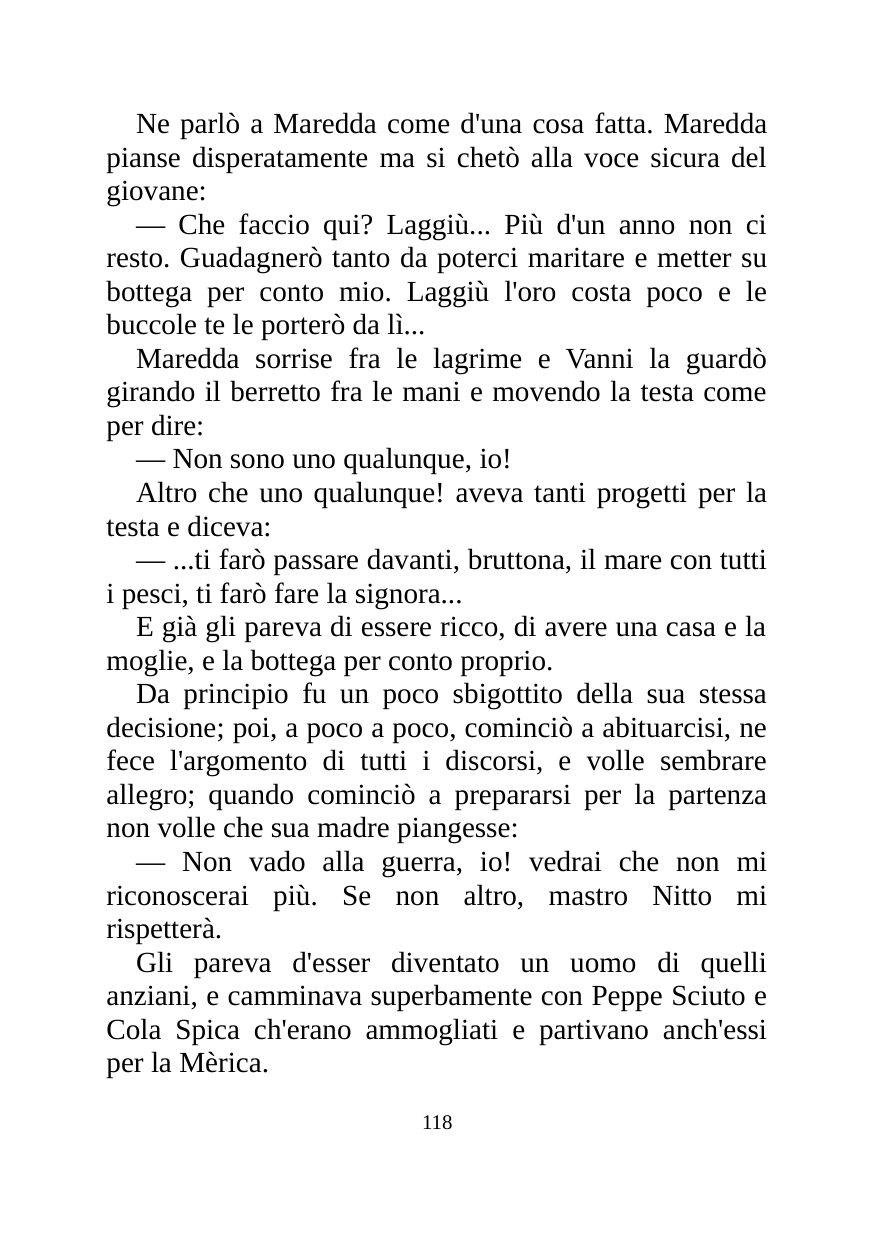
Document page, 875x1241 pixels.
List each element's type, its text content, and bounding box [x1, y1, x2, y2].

text Ne parlò a Maredda come d'una cosa fatta. Maredda pianse disperatamente ma si chetò alla voce sicura del giovane: [106, 106, 768, 207]
text Altro che uno qualunque! aveva tanti progetti per la testa e diceva: [106, 475, 768, 542]
text — Non sono uno qualunque, io! [106, 442, 768, 475]
text Maredda sorrise fra le lagrime e Vanni la guardò girando il berretto fra le mani e movendo la testa come per dire: [106, 341, 768, 442]
text E già gli pareva di essere ricco, di avere una casa e la moglie, e la bottega per conto proprio. [106, 609, 768, 676]
text — ...ti farò passare davanti, bruttona, il mare con tutti i pesci, ti farò fare la signora... [106, 542, 768, 609]
text — Non vado alla guerra, io! vedrai che non mi riconoscerai più. Se non altro, mastro Nitto mi rispetterà. [106, 844, 768, 945]
text — Che faccio qui? Laggiù... Più d'un anno non ci resto. Guadagnerò tanto da poterci maritare e metter su bottega per conto mio. Laggiù l'oro costa poco e le buccole te le porterò da lì... [106, 207, 768, 341]
text Da principio fu un poco sbigottito della sua stessa decisione; poi, a poco a poco, cominciò a abituarcisi, ne fece l'argomento di tutti i discorsi, e volle sembrare allegro; quando cominciò a prepararsi per la partenza non volle che sua madre piangesse: [106, 676, 768, 844]
text Gli pareva d'esser diventato un uomo di quelli anziani, e camminava superbamente con Peppe Sciuto e Cola Spica ch'erano ammogliati e partivano anch'essi per la Mèrica. [106, 945, 768, 1079]
